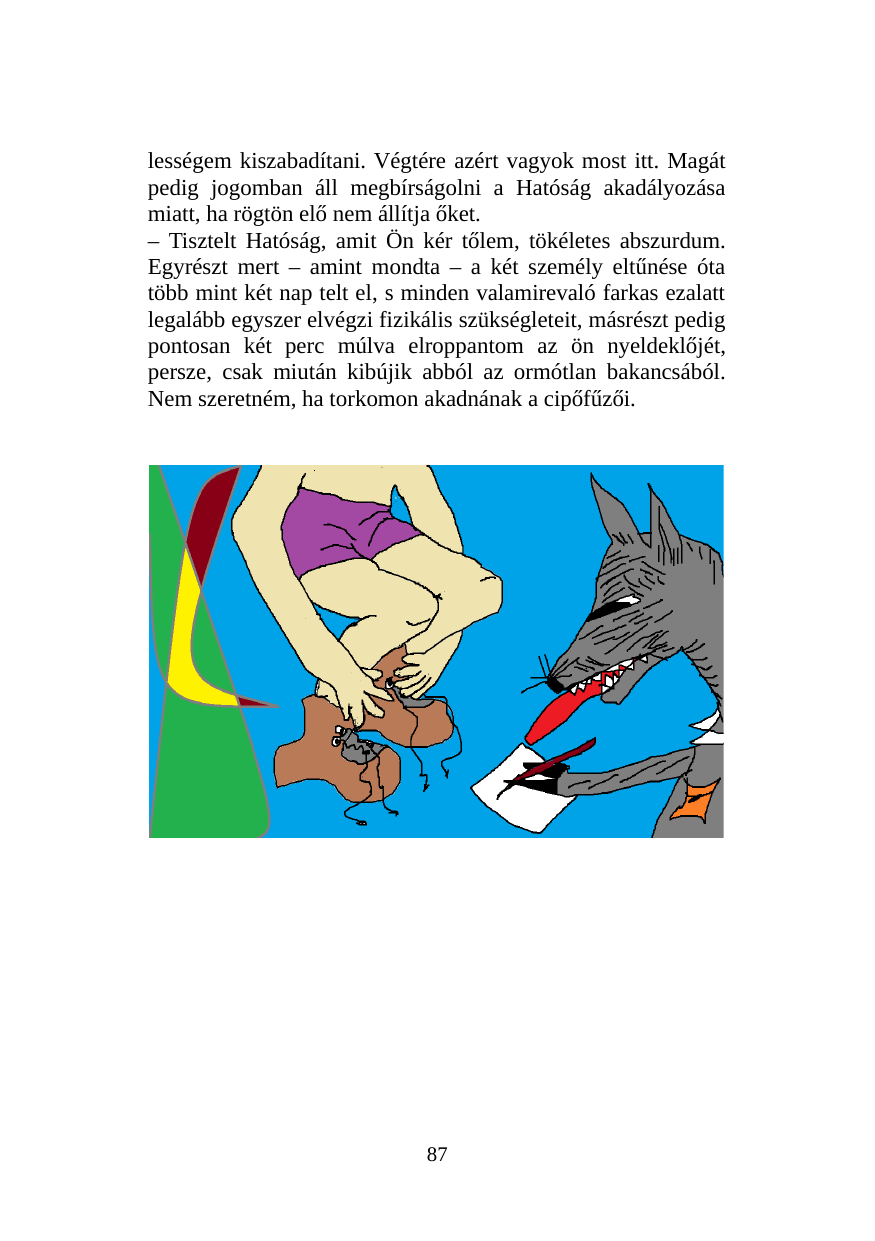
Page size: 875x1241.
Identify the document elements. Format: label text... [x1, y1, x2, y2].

text lességem kiszabadítani. Végtére azért vagyok most itt. Magát pedig jogomban áll megbírságolni a Hatóság akadályozása miatt, ha rögtön elő nem állítja őket. [148, 148, 726, 227]
text – Tisztelt Hatóság, amit Ön kér tőlem, tökéletes abszurdum. Egyrészt mert – amint mondta – a két személy eltűnése óta több mint két nap telt el, s minden valamirevaló farkas ezalatt legalább egyszer elvégzi fizikális szükségleteit, másrészt pedig pontosan két perc múlva elroppantom az ön nyeldeklőjét, persze, csak miután kibújik abból az ormótlan bakancsából. Nem szeretném, ha torkomon akadnának a cipőfűzői. [148, 227, 726, 411]
picture [232, 465, 502, 802]
picture [149, 465, 278, 838]
picture [472, 478, 724, 838]
